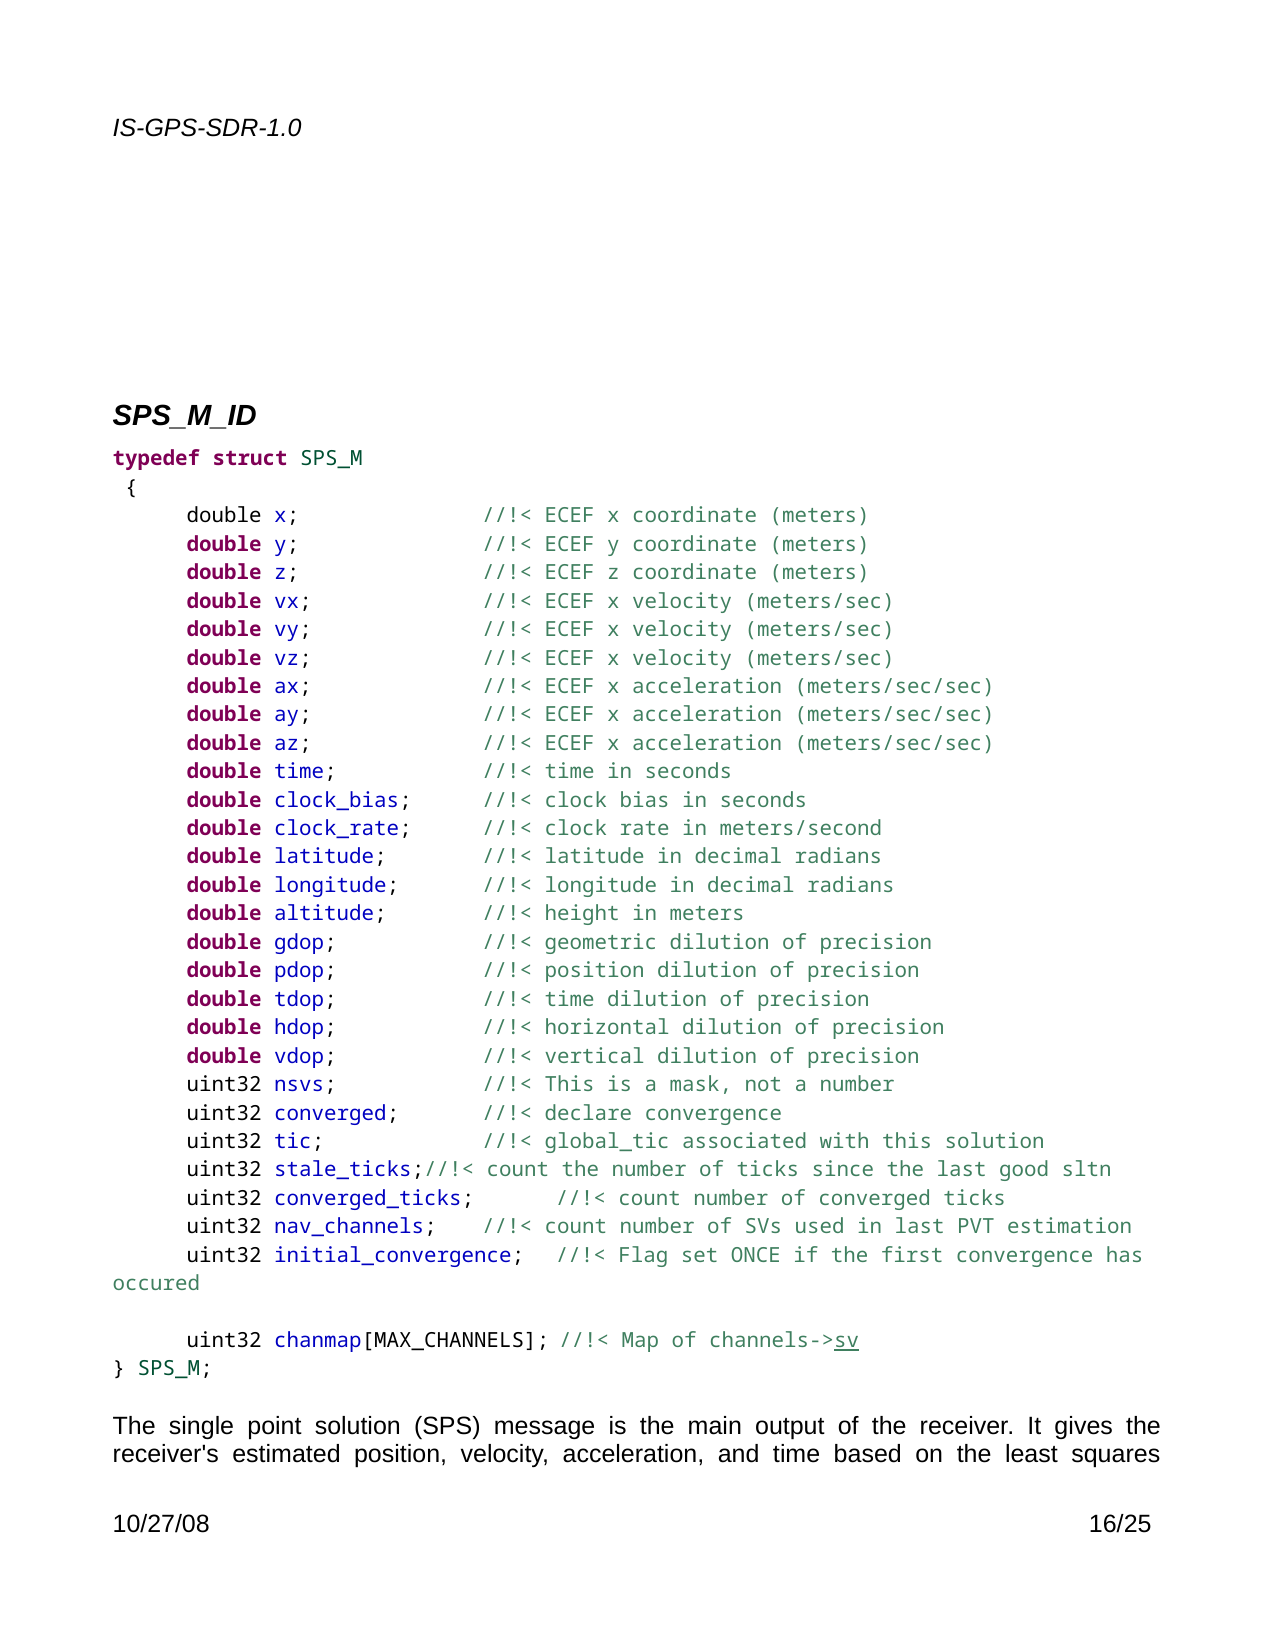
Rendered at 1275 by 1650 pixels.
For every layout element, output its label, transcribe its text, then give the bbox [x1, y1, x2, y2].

text uint32 converged; //!< declare convergence [112, 1098, 1162, 1126]
text double x; //!< ECEF x coordinate (meters) [112, 500, 1162, 529]
text double clock_bias; //!< clock bias in seconds [112, 785, 1162, 813]
text double altitude; //!< height in meters [112, 898, 1162, 927]
subtitle SPS_M_ID [112, 397, 1162, 431]
text { [112, 472, 1162, 500]
text uint32 stale_ticks;//!< count the number of ticks since the last good sltn [112, 1154, 1162, 1183]
text double vdop; //!< vertical dilution of precision [112, 1041, 1162, 1069]
text double y; //!< ECEF y coordinate (meters) [112, 529, 1162, 557]
text double latitude; //!< latitude in decimal radians [112, 842, 1162, 870]
text typedef struct SPS_M [112, 443, 1162, 472]
text uint32 chanmap[MAX_CHANNELS]; //!< Map of channels->sv [112, 1325, 1162, 1353]
text double vy; //!< ECEF x velocity (meters/sec) [112, 614, 1162, 643]
text double ax; //!< ECEF x acceleration (meters/sec/sec) [112, 671, 1162, 699]
text uint32 converged_ticks; //!< count number of converged ticks [112, 1183, 1162, 1211]
text double tdop; //!< time dilution of precision [112, 984, 1162, 1012]
text double vz; //!< ECEF x velocity (meters/sec) [112, 643, 1162, 671]
text double z; //!< ECEF z coordinate (meters) [112, 557, 1162, 586]
text double clock_rate; //!< clock rate in meters/second [112, 813, 1162, 842]
text double pdop; //!< position dilution of precision [112, 955, 1162, 984]
text uint32 tic; //!< global_tic associated with this solution [112, 1126, 1162, 1154]
text uint32 initial_convergence; //!< Flag set ONCE if the first convergence has occured [112, 1240, 1162, 1297]
text double vx; //!< ECEF x velocity (meters/sec) [112, 586, 1162, 614]
text uint32 nav_channels; //!< count number of SVs used in last PVT estimation [112, 1211, 1162, 1240]
text double hdop; //!< horizontal dilution of precision [112, 1012, 1162, 1041]
text The single point solution (SPS) message is the main output of the receiver. It gives the receiver's estimated position, velocity, acceleration, and time based on the least squares [112, 1411, 1162, 1468]
text uint32 nsvs; //!< This is a mask, not a number [112, 1069, 1162, 1098]
text double ay; //!< ECEF x acceleration (meters/sec/sec) [112, 699, 1162, 728]
text double gdop; //!< geometric dilution of precision [112, 927, 1162, 955]
text double az; //!< ECEF x acceleration (meters/sec/sec) [112, 728, 1162, 756]
text double time; //!< time in seconds [112, 756, 1162, 785]
text } SPS_M; [112, 1353, 1162, 1382]
text double longitude; //!< longitude in decimal radians [112, 870, 1162, 898]
